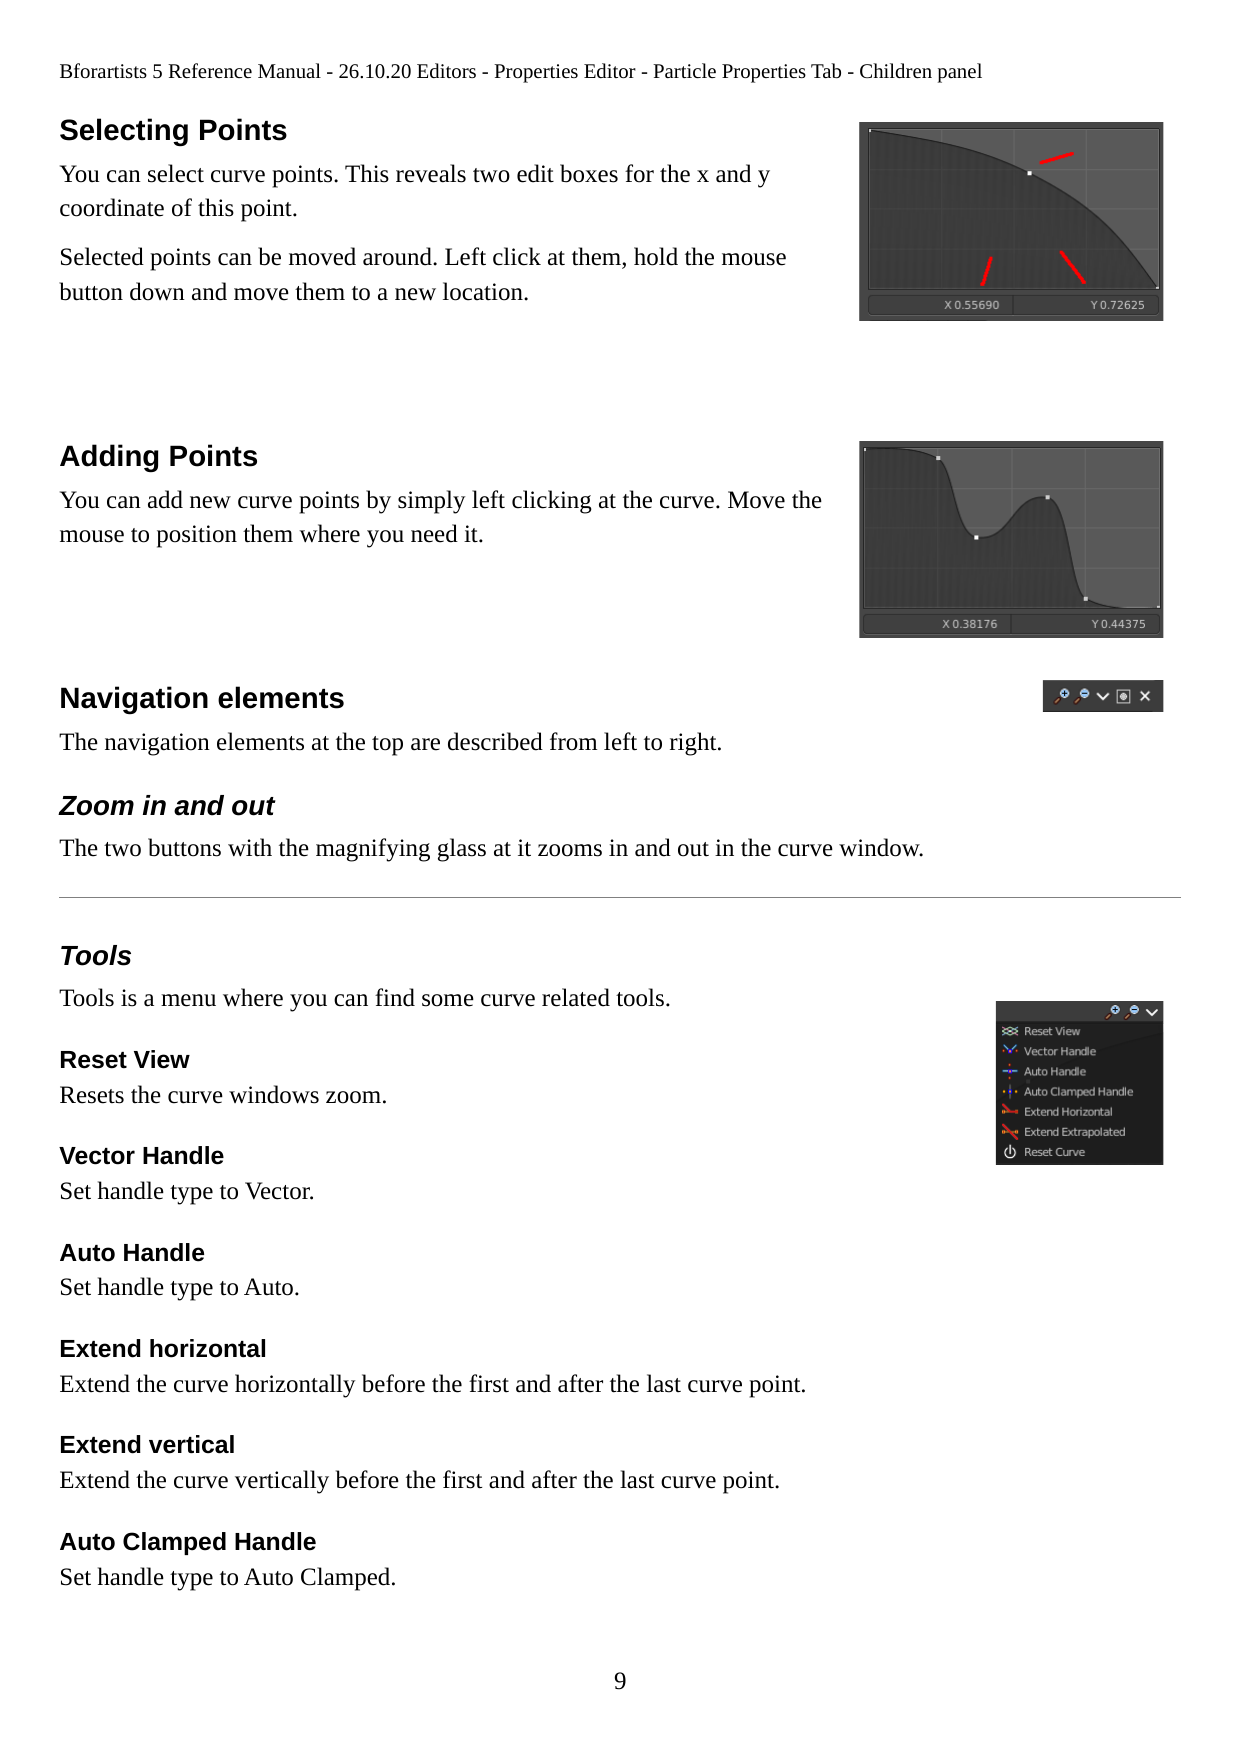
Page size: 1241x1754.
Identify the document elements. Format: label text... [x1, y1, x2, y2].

subtitle Selecting Points [59, 113, 1181, 146]
text Extend the curve vertically before the first and after the last curve point. [59, 1465, 1181, 1494]
subtitle Extend vertical [59, 1430, 1181, 1459]
subtitle Auto Clamped Handle [59, 1527, 1181, 1555]
text Resets the curve windows zoom. [59, 1080, 995, 1108]
subtitle [1164, 1045, 1181, 1073]
text Selected points can be moved around. Left click at them, hold the mouse button down and move them to a new location. [59, 242, 859, 306]
text Set handle type to Vector. [59, 1176, 1181, 1205]
text Tools is a menu where you can find some curve related tools. [59, 983, 1181, 1012]
subtitle Navigation elements [59, 681, 1181, 715]
picture [1042, 680, 1164, 712]
subtitle Vector Handle [59, 1141, 1181, 1170]
subtitle Extend horizontal [59, 1334, 1181, 1363]
subtitle Tools [59, 939, 1181, 971]
picture [995, 1001, 1164, 1165]
subtitle Adding Points [59, 439, 1181, 472]
subtitle Zoom in and out [59, 789, 1181, 821]
text Extend the curve horizontally before the first and after the last curve point. [59, 1369, 1181, 1398]
text The navigation elements at the top are described from left to right. [59, 727, 1181, 756]
text The two buttons with the magnifying glass at it zooms in and out in the curve window. [59, 833, 1181, 862]
subtitle Reset View [59, 1045, 995, 1073]
picture [859, 441, 1164, 638]
text Set handle type to Auto. [59, 1272, 1181, 1301]
text You can add new curve points by simply left clicking at the curve. Move the mouse to position them where you need it. [59, 485, 859, 548]
text Set handle type to Auto Clamped. [59, 1562, 1181, 1590]
text You can select curve points. This reveals two edit boxes for the x and y coordinate of this point. [59, 159, 859, 222]
subtitle Auto Handle [59, 1238, 1181, 1266]
picture [859, 122, 1164, 321]
